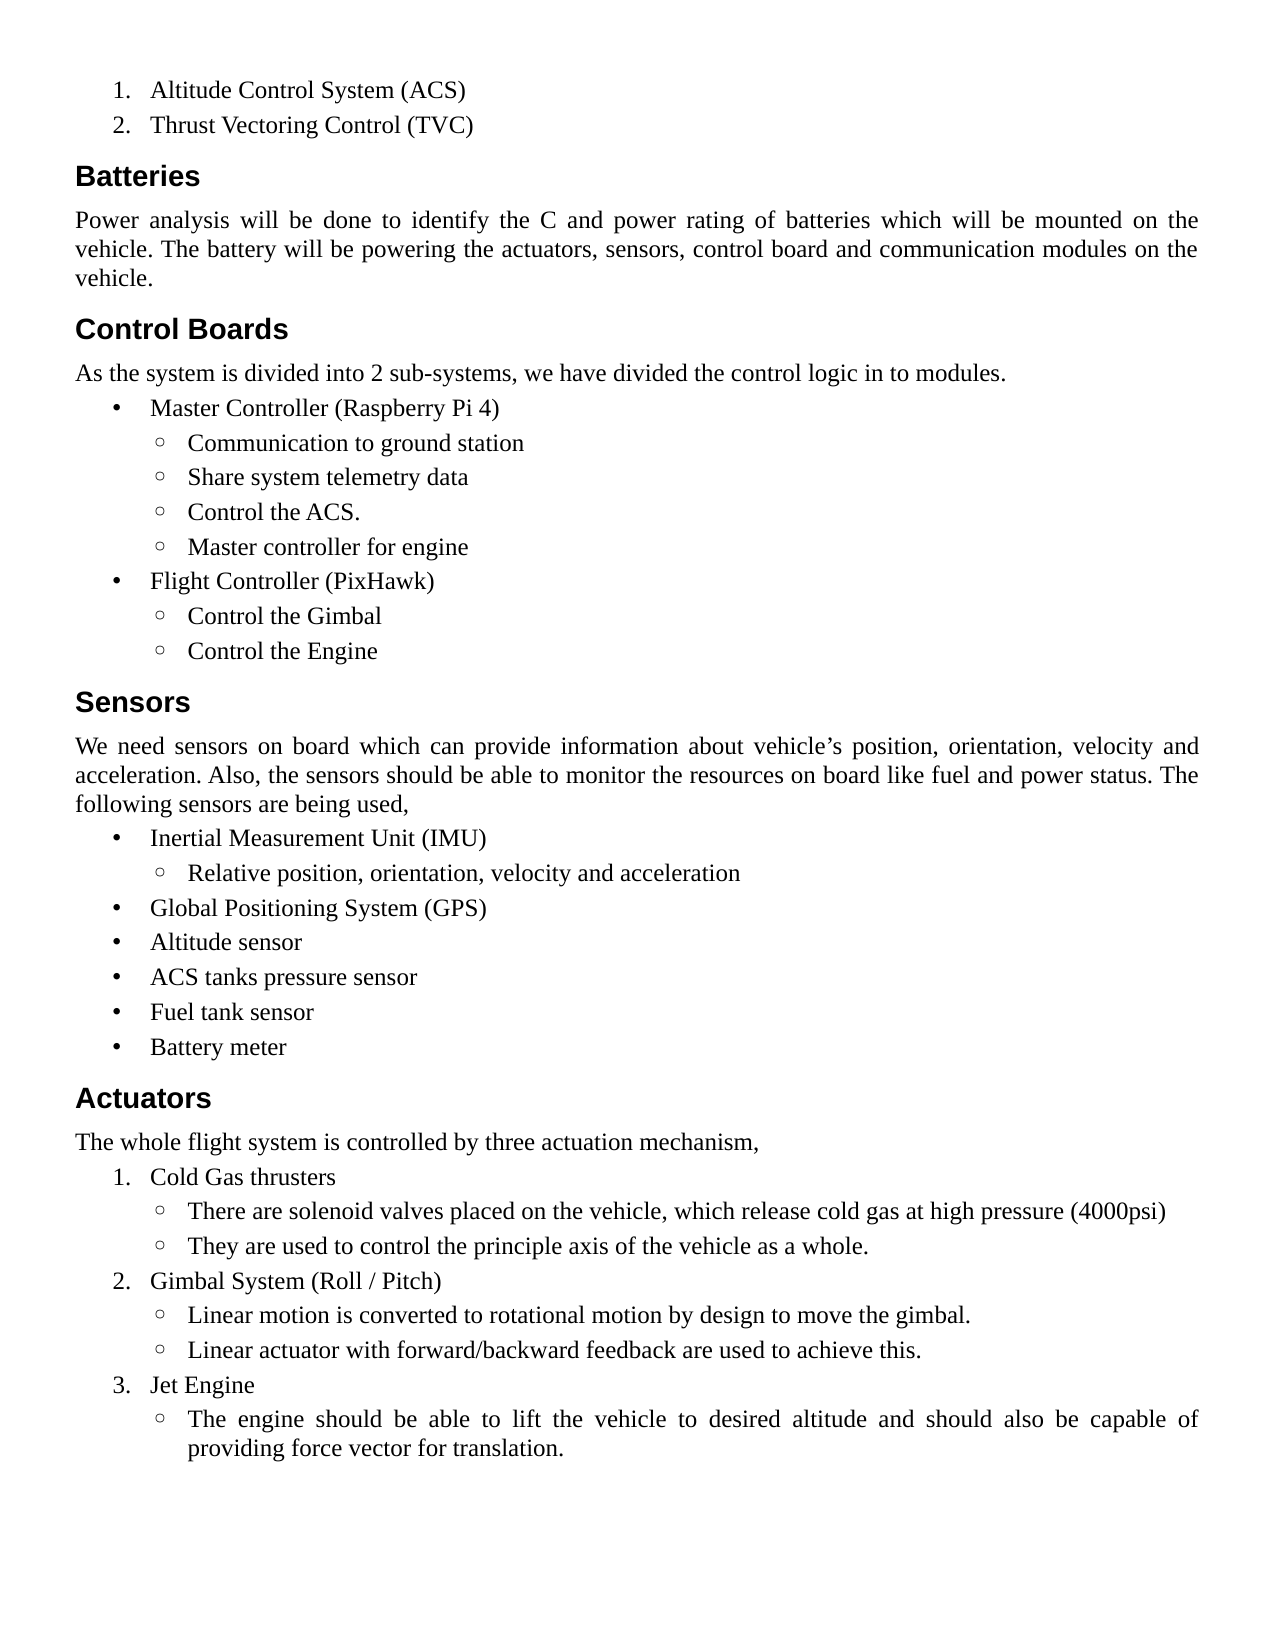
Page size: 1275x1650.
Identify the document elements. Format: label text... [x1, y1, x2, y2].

list ACS tanks pressure sensor [112, 962, 1200, 991]
list Communication to ground station [150, 428, 1200, 456]
subtitle Sensors [75, 685, 1200, 719]
list Battery meter [112, 1032, 1200, 1060]
subtitle Actuators [75, 1081, 1200, 1114]
list Control the ACS. [150, 497, 1200, 526]
list Master Controller (Raspberry Pi 4) [112, 393, 1200, 422]
list Linear motion is converted to rotational motion by design to move the gimbal. [150, 1301, 1200, 1329]
list The engine should be able to lift the vehicle to desired altitude and should also be capable of providing force vector for translation. [150, 1404, 1200, 1462]
list There are solenoid valves placed on the vehicle, which release cold gas at high pressure (4000psi) [150, 1196, 1200, 1225]
text Power analysis will be done to identify the C and power rating of batteries which will be mounted on the vehicle. The battery will be powering the actuators, sensors, control board and communication modules on the vehicle. [75, 205, 1200, 291]
text As the system is divided into 2 sub-systems, we have divided the control logic in to modules. [75, 358, 1200, 387]
text The whole flight system is controlled by three actuation mechanism, [75, 1127, 1200, 1156]
list Global Positioning System (GPS) [112, 893, 1200, 922]
list Linear actuator with forward/backward feedback are used to achieve this. [150, 1335, 1200, 1364]
list Altitude sensor [112, 927, 1200, 956]
list Flight Controller (PixHawk) [112, 566, 1200, 595]
list Thrust Vectoring Control (TVC) [112, 110, 1200, 138]
text We need sensors on board which can provide information about vehicle’s position, orientation, velocity and acceleration. Also, the sensors should be able to monitor the resources on board like fuel and power status. The following sensors are being used, [75, 731, 1200, 817]
subtitle Control Boards [75, 312, 1200, 346]
list Cold Gas thrusters [112, 1162, 1200, 1191]
list They are used to control the principle axis of the vehicle as a whole. [150, 1231, 1200, 1260]
list Jet Engine [112, 1370, 1200, 1399]
list Master controller for engine [150, 532, 1200, 560]
list Altitude Control System (ACS) [112, 75, 1200, 104]
subtitle Batteries [75, 159, 1200, 193]
list Gimbal System (Roll / Pitch) [112, 1266, 1200, 1294]
list Relative position, orientation, velocity and acceleration [150, 858, 1200, 887]
list Share system telemetry data [150, 462, 1200, 491]
list Inertial Measurement Unit (IMU) [112, 823, 1200, 852]
list Control the Engine [150, 636, 1200, 664]
list Control the Gimbal [150, 601, 1200, 630]
list Fuel tank sensor [112, 997, 1200, 1026]
